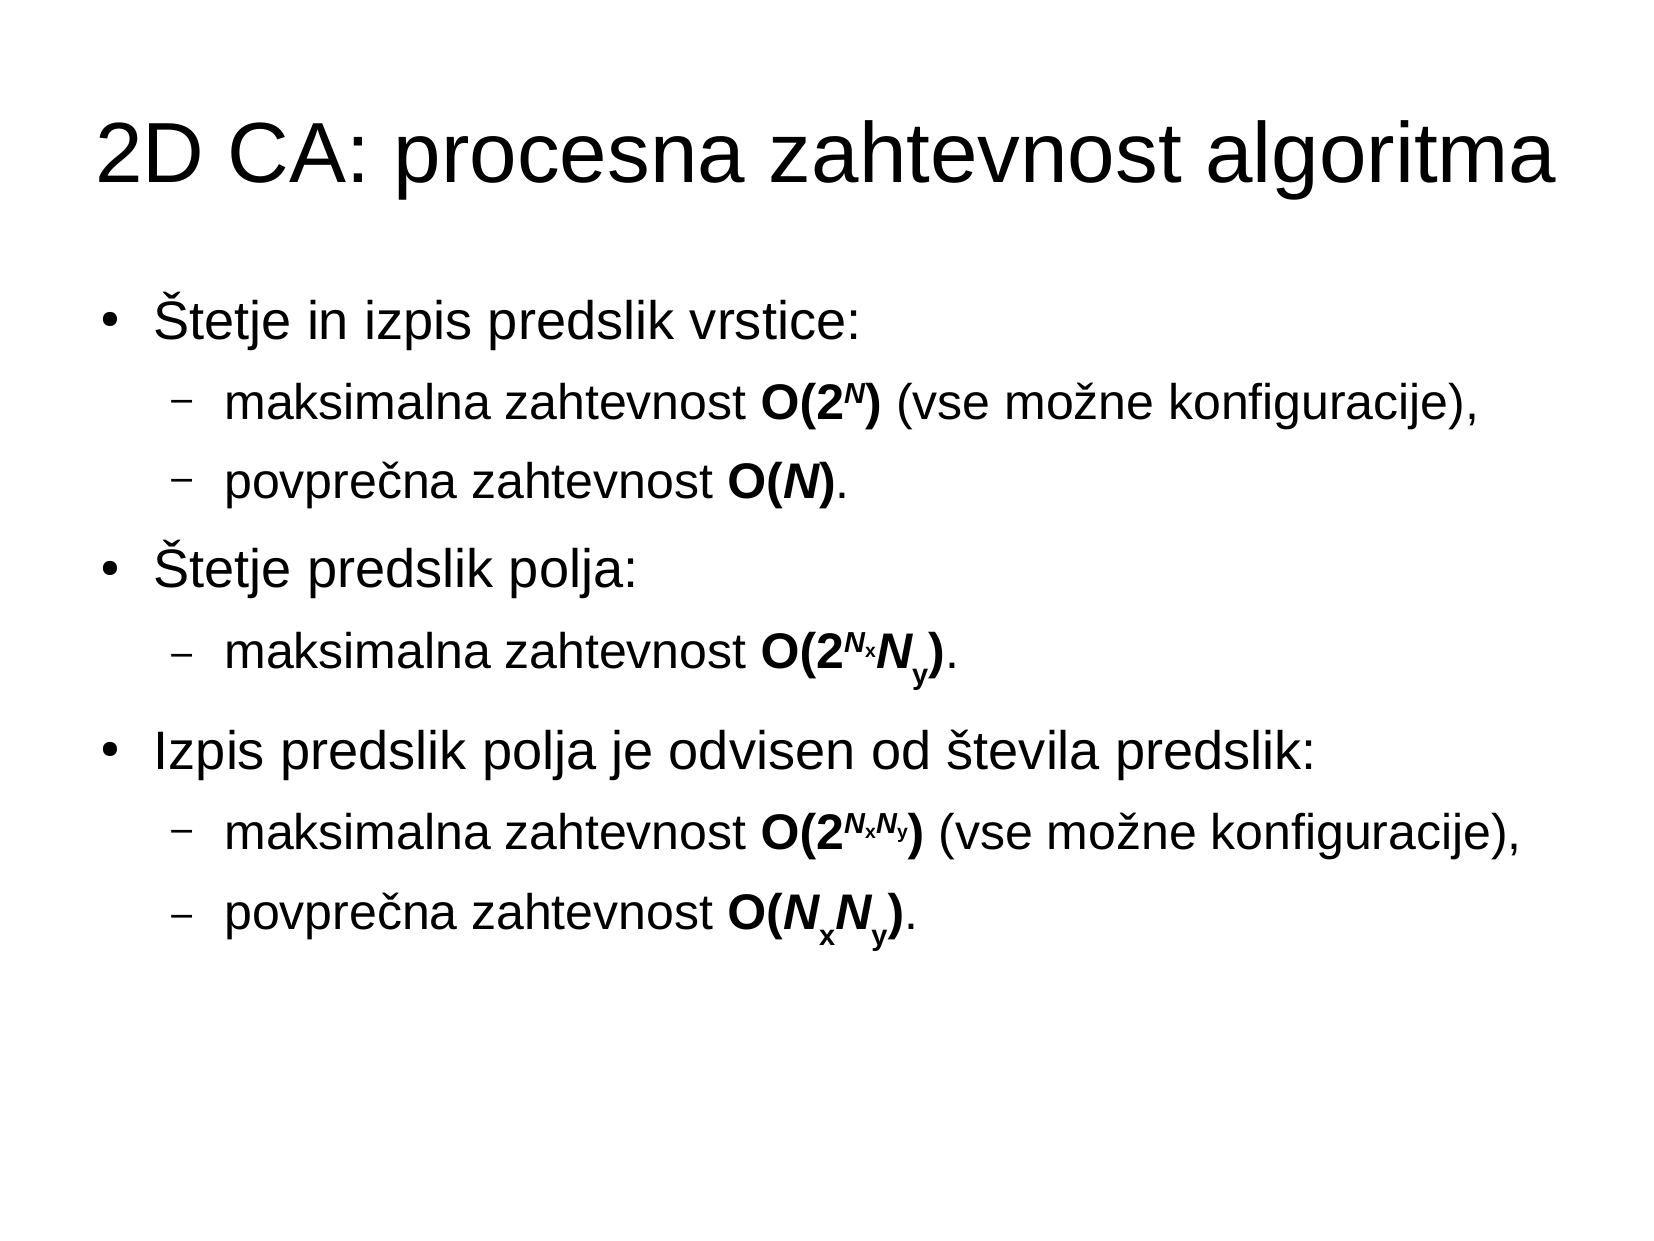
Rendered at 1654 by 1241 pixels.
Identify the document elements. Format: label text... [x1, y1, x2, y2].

title 2D CA: procesna zahtevnost algoritma [82, 49, 1571, 257]
list Štetje in izpis predslik vrstice: maksimalna zahtevnost O(2N) (vse možne konfiguracije), povprečna zahtevnost O(N). Štetje predslik polja: maksimalna zahtevnost O(2NxNy). Izpis predslik polja je odvisen od števila predslik: maksimalna zahtevnost O(2NxNy) (vse možne konfiguracije), povprečna zahtevnost O(NxNy). [82, 290, 1571, 1051]
